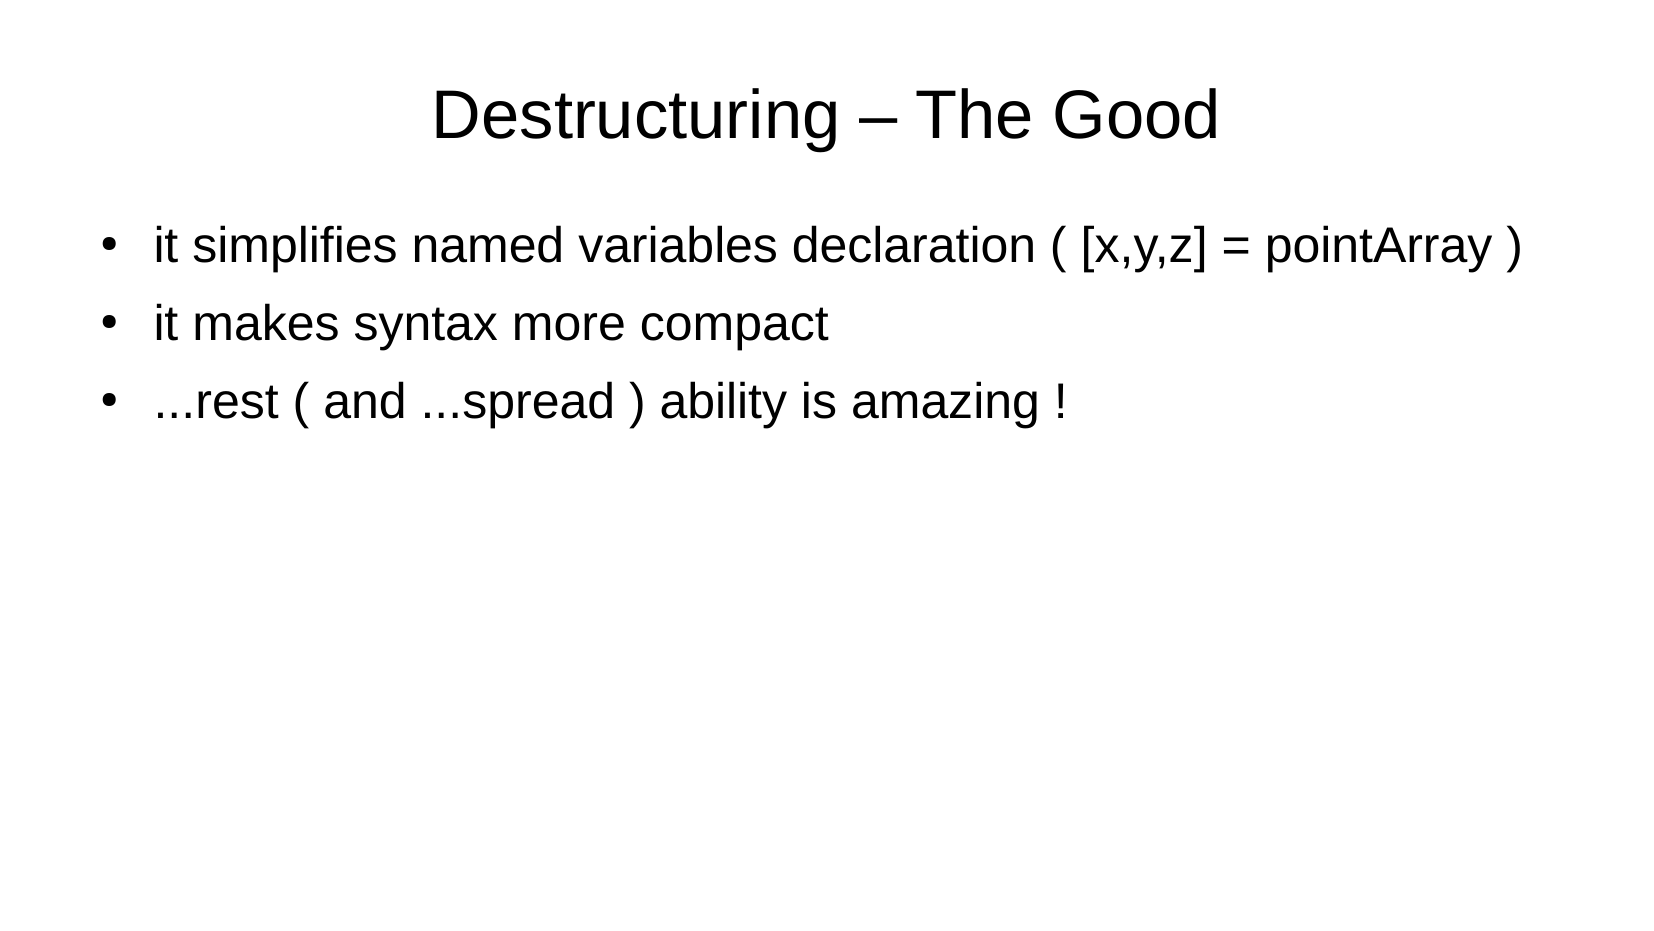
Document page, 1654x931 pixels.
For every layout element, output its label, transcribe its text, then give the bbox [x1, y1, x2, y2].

title Destructuring – The Good [82, 37, 1571, 193]
list it simplifies named variables declaration ( [x,y,z] = pointArray ) it makes syntax more compact ...rest ( and ...spread ) ability is amazing ! [82, 217, 1571, 758]
